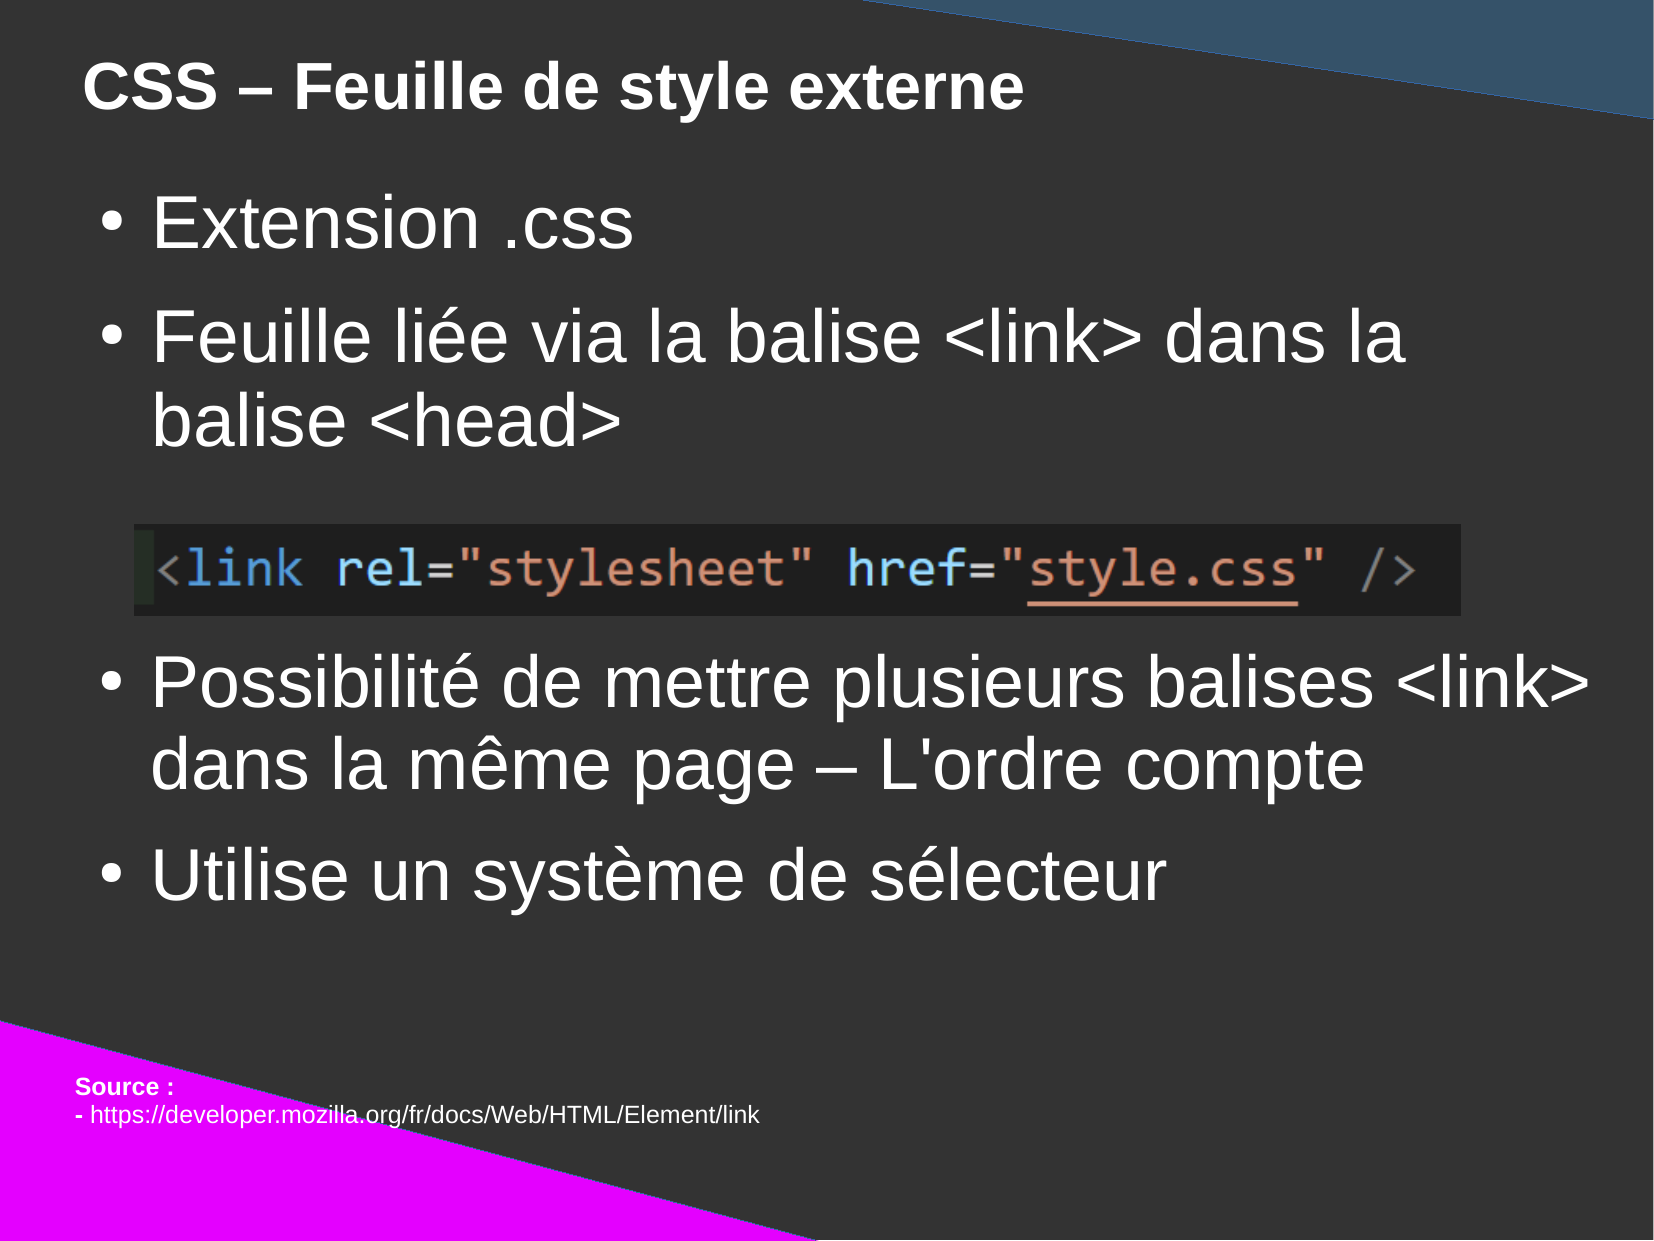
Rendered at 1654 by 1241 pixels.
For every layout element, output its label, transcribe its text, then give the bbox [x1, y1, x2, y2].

list Possibilité de mettre plusieurs balises <link> dans la même page – L'ordre compte Utilise un système de sélecteur [80, 641, 1605, 922]
title CSS – Feuille de style externe [82, 49, 1571, 162]
text_box Source : - https://developer.mozilla.org/fr/docs/Web/HTML/Element/link [59, 1065, 1546, 1241]
picture [134, 524, 1461, 616]
list Extension .css Feuille liée via la balise <link> dans la balise <head> [80, 180, 1605, 480]
text_box [0, 1020, 165, 1241]
text_box [863, 0, 1654, 120]
